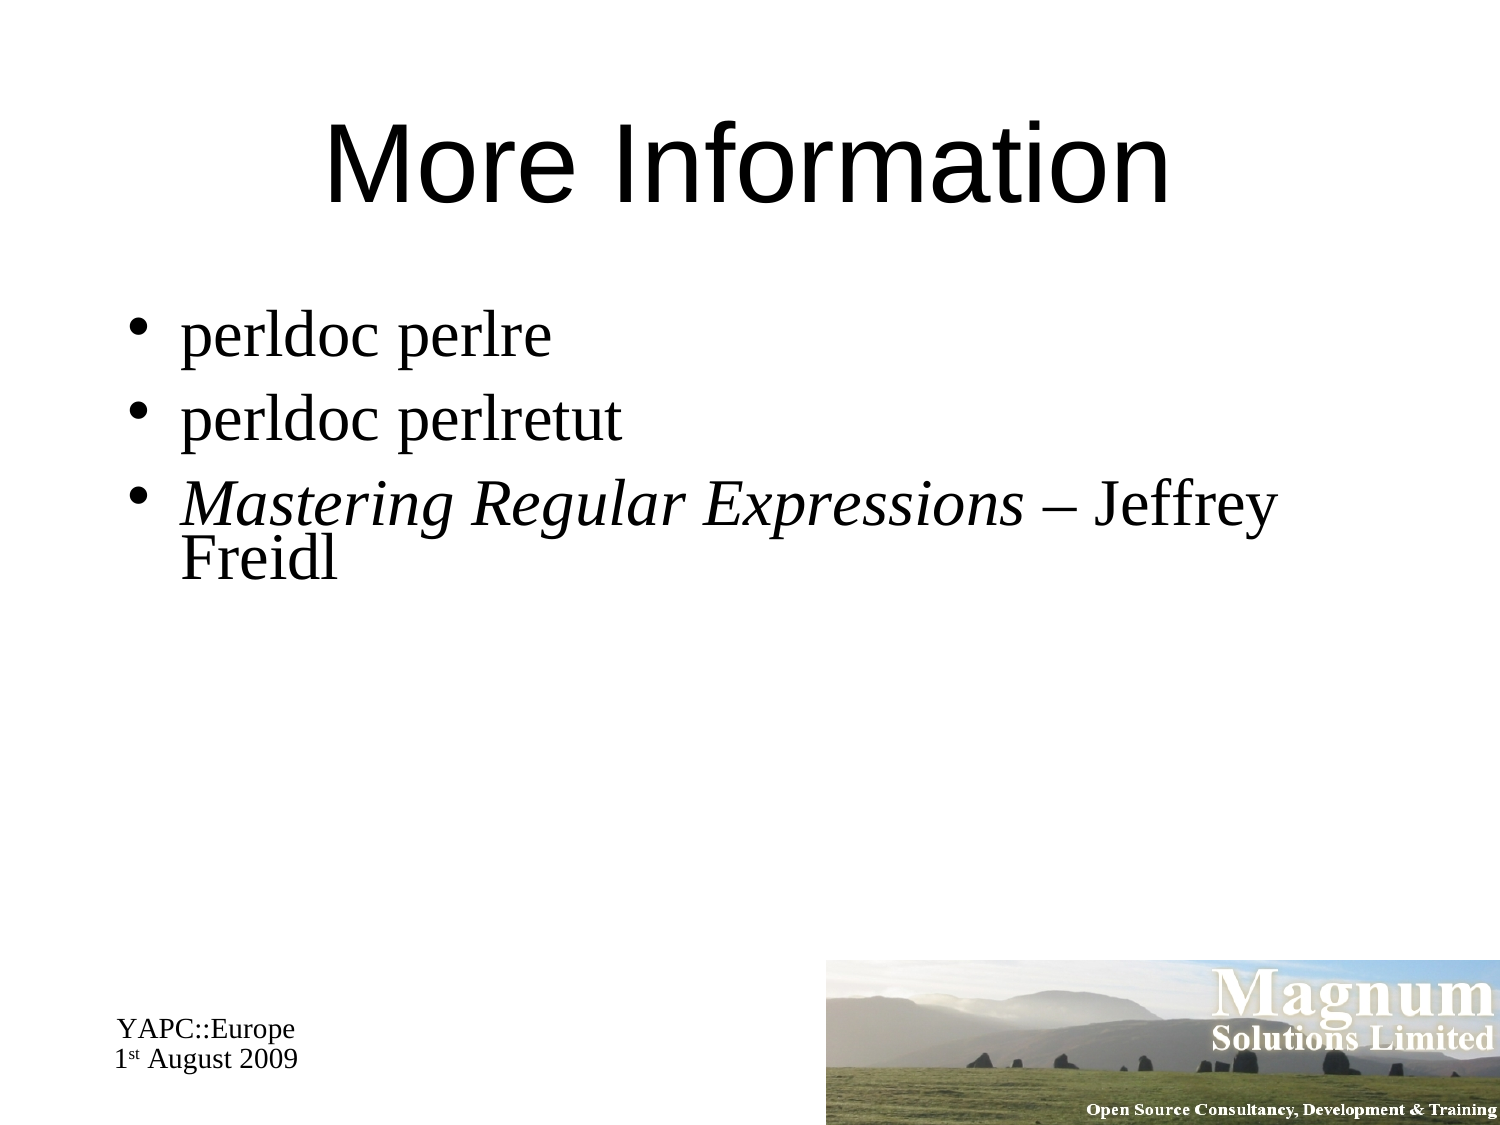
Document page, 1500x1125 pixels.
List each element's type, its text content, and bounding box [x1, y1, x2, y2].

list perldoc perlre perldoc perlretut Mastering Regular Expressions – Jeffrey Freidl [110, 312, 1391, 611]
picture [826, 960, 1500, 1125]
title More Information [107, 29, 1388, 296]
